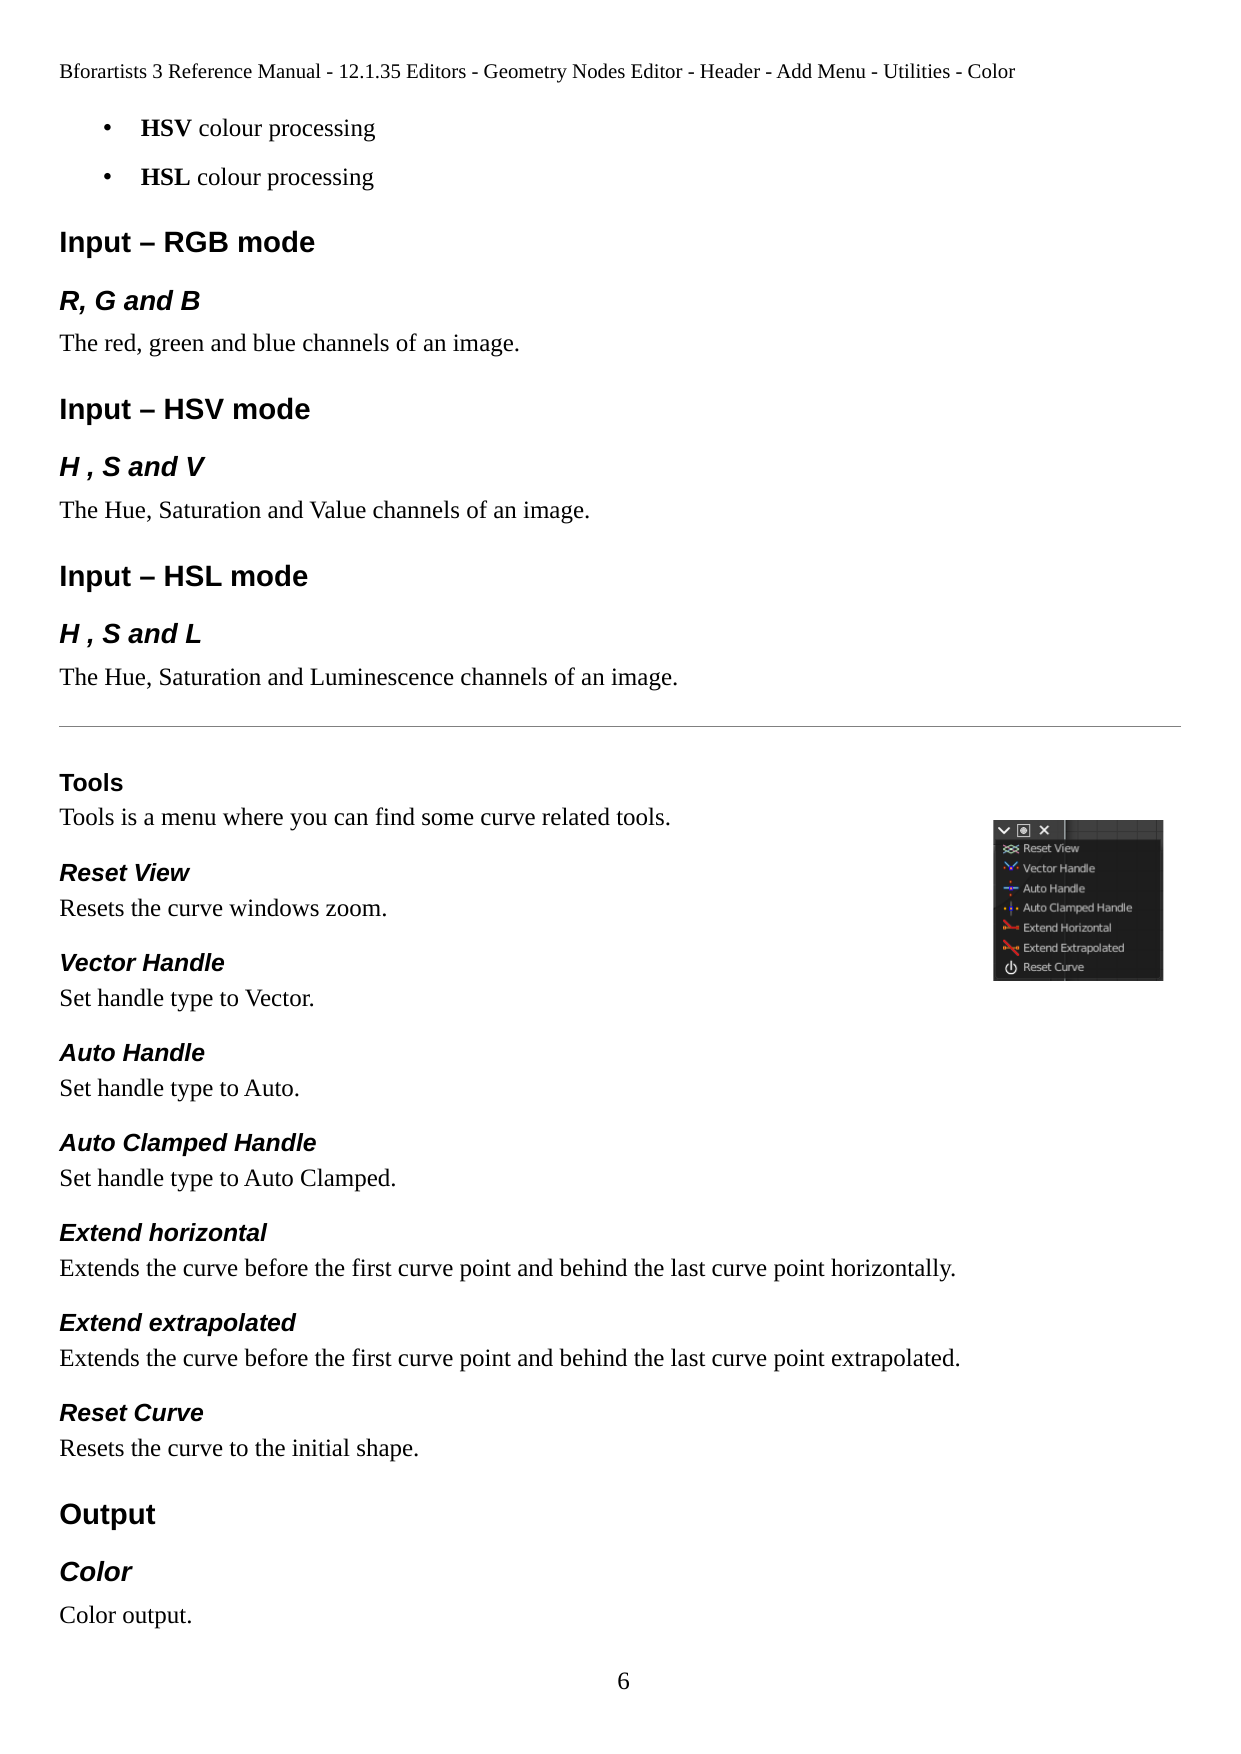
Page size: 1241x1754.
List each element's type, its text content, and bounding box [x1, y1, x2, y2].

text The Hue, Saturation and Luminescence channels of an image. [59, 662, 1181, 691]
subtitle [1164, 858, 1181, 886]
subtitle Input – RGB mode [59, 225, 1181, 259]
subtitle Tools [59, 768, 1181, 796]
list HSL colour processing [103, 162, 1181, 190]
text Extends the curve before the first curve point and behind the last curve point horizontally. [59, 1253, 1181, 1282]
text Color output. [59, 1600, 1181, 1629]
subtitle R, G and B [59, 284, 1181, 316]
subtitle Extend horizontal [59, 1218, 1181, 1247]
subtitle Input – HSL mode [59, 559, 1181, 593]
text Resets the curve to the initial shape. [59, 1433, 1181, 1462]
list HSV colour processing [103, 113, 1181, 141]
subtitle Color [59, 1556, 1181, 1587]
subtitle Reset Curve [59, 1398, 1181, 1427]
text Tools is a menu where you can find some curve related tools. [59, 802, 1181, 831]
subtitle Auto Clamped Handle [59, 1128, 1181, 1157]
subtitle [1164, 948, 1181, 976]
text The red, green and blue channels of an image. [59, 328, 1181, 357]
subtitle Reset View [59, 858, 993, 886]
text The Hue, Saturation and Value channels of an image. [59, 495, 1181, 524]
text Set handle type to Auto. [59, 1073, 1181, 1102]
subtitle Input – HSV mode [59, 392, 1181, 426]
subtitle H , S and V [59, 451, 1181, 483]
subtitle Extend extrapolated [59, 1308, 1181, 1337]
subtitle Vector Handle [59, 948, 993, 976]
subtitle H , S and L [59, 618, 1181, 649]
text Resets the curve windows zoom. [59, 893, 993, 921]
subtitle Auto Handle [59, 1038, 1181, 1067]
picture [993, 820, 1164, 981]
text Set handle type to Auto Clamped. [59, 1163, 1181, 1192]
text Set handle type to Vector. [59, 983, 1181, 1011]
subtitle Output [59, 1497, 1181, 1531]
text Extends the curve before the first curve point and behind the last curve point extrapolated. [59, 1343, 1181, 1372]
